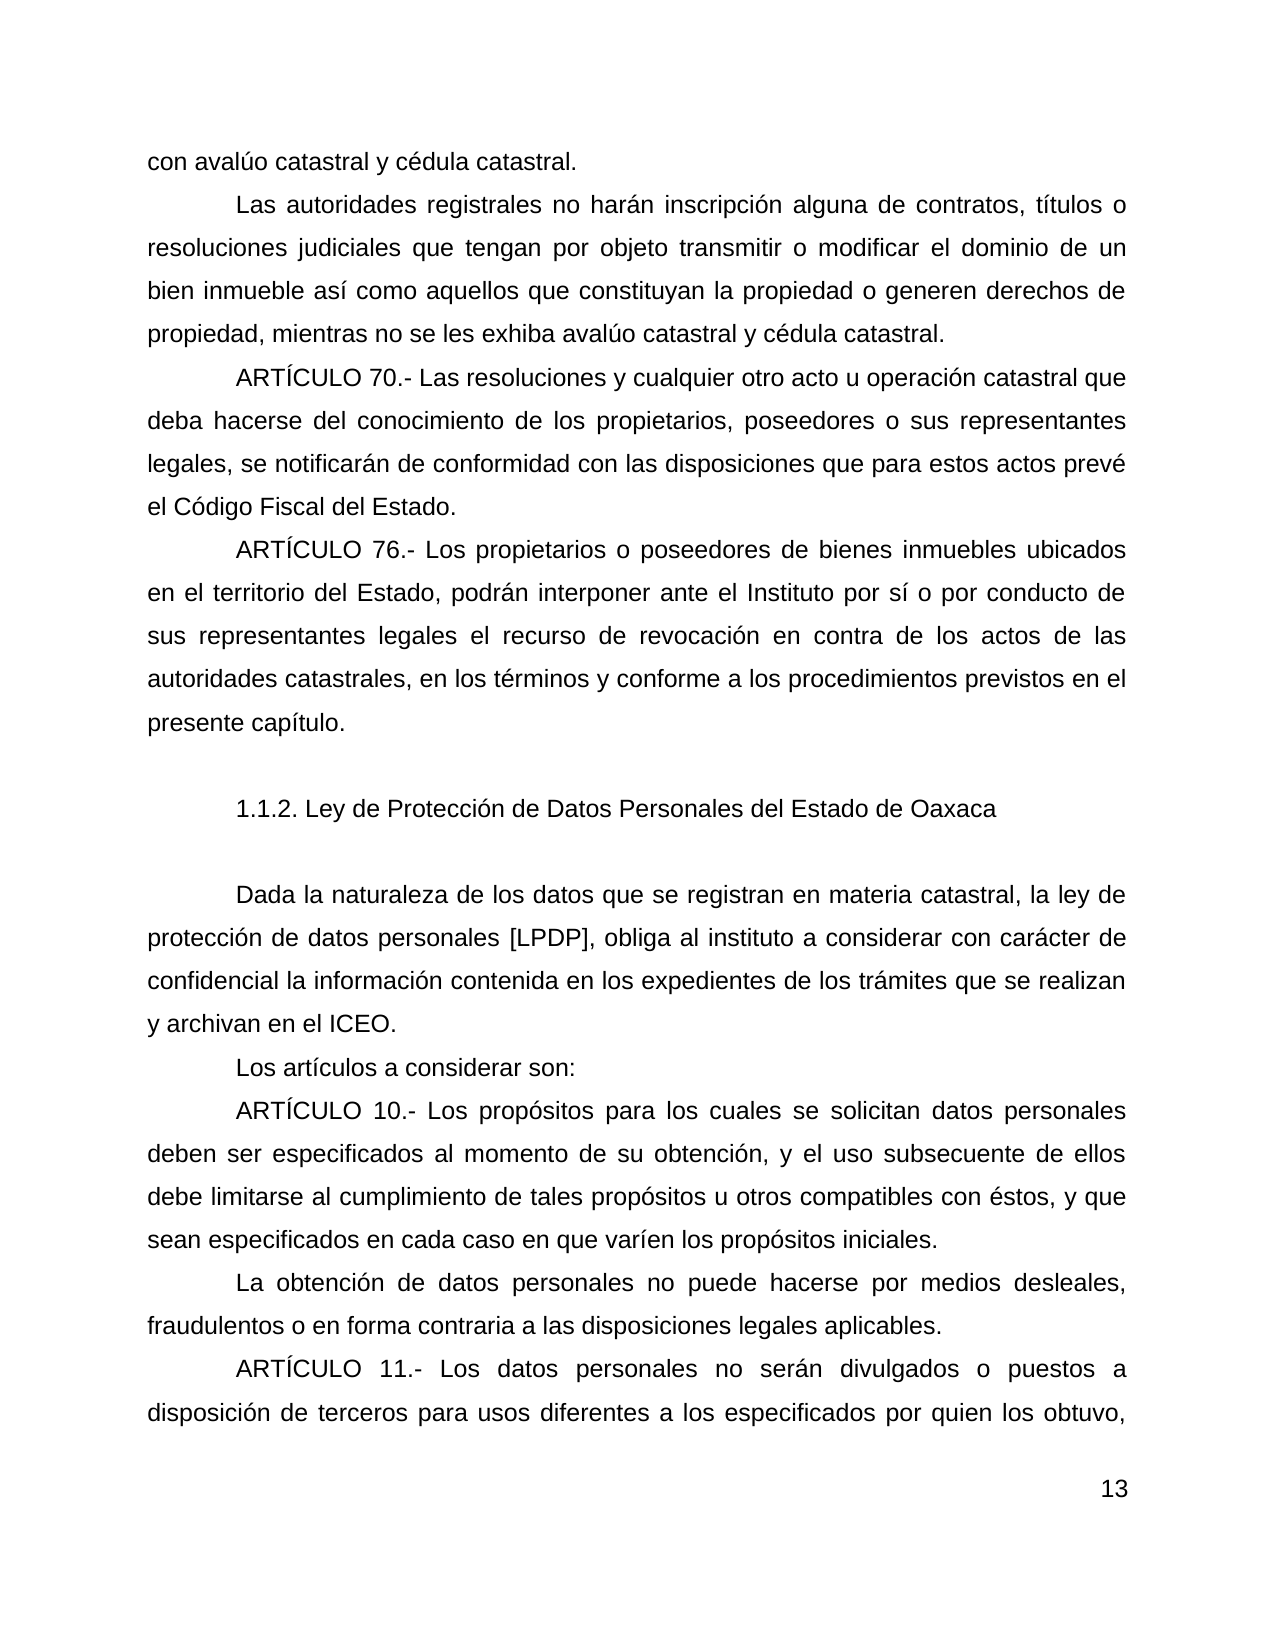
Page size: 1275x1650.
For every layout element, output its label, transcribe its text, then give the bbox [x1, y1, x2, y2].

text ARTÍCULO 70.- Las resoluciones y cualquier otro acto u operación catastral que deba hacerse del conocimiento de los propietarios, poseedores o sus representantes legales, se notificarán de conformidad con las disposiciones que para estos actos prevé el Código Fiscal del Estado. [147, 363, 1128, 521]
text Dada la naturaleza de los datos que se registran en materia catastral, la ley de protección de datos personales [LPDP], obliga al instituto a considerar con carácter de confidencial la información contenida en los expedientes de los trámites que se realizan y archivan en el ICEO. [147, 880, 1128, 1038]
text ARTÍCULO 11.- Los datos personales no serán divulgados o puestos a disposición de terceros para usos diferentes a los especificados por quien los obtuvo, [147, 1354, 1128, 1426]
text ARTÍCULO 76.- Los propietarios o poseedores de bienes inmuebles ubicados en el territorio del Estado, podrán interponer ante el Instituto por sí o por conducto de sus representantes legales el recurso de revocación en contra de los actos de las autoridades catastrales, en los términos y conforme a los procedimientos previstos en el presente capítulo. [147, 535, 1128, 736]
text ARTÍCULO 10.- Los propósitos para los cuales se solicitan datos personales deben ser especificados al momento de su obtención, y el uso subsecuente de ellos debe limitarse al cumplimiento de tales propósitos u otros compatibles con éstos, y que sean especificados en cada caso en que varíen los propósitos iniciales. [147, 1096, 1128, 1254]
text 1.1.2. Ley de Protección de Datos Personales del Estado de Oaxaca [147, 794, 1128, 823]
text Los artículos a considerar son: [147, 1053, 1128, 1081]
text La obtención de datos personales no puede hacerse por medios desleales, fraudulentos o en forma contraria a las disposiciones legales aplicables. [147, 1268, 1128, 1340]
text con avalúo catastral y cédula catastral. [147, 147, 1128, 176]
text Las autoridades registrales no harán inscripción alguna de contratos, títulos o resoluciones judiciales que tengan por objeto transmitir o modificar el dominio de un bien inmueble así como aquellos que constituyan la propiedad o generen derechos de propiedad, mientras no se les exhiba avalúo catastral y cédula catastral. [147, 190, 1128, 348]
